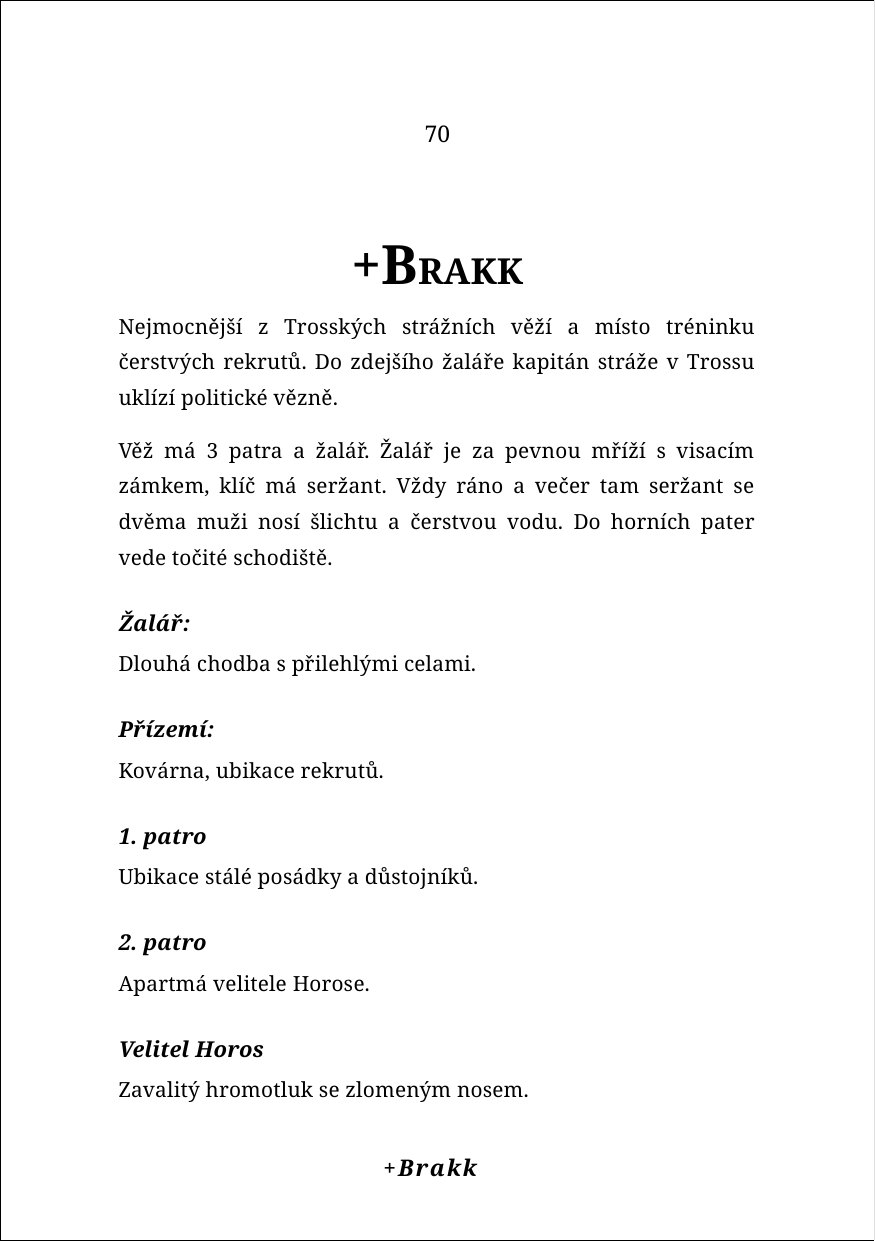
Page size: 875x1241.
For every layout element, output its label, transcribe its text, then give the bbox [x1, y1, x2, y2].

subtitle Velitel Horos [118, 1034, 756, 1064]
subtitle +Brakk [118, 226, 756, 300]
text Věž má 3 patra a žalář. Žalář je za pevnou mříží s visacím zámkem, klíč má seržant. Vždy ráno a večer tam seržant se dvěma muži nosí šlichtu a čerstvou vodu. Do horních pater vede točité schodiště. [118, 436, 756, 571]
subtitle 2. patro [118, 927, 756, 957]
text Apartmá velitele Horose. [118, 969, 756, 997]
text Zavalitý hromotluk se zlomeným nosem. [118, 1075, 756, 1104]
text Kovárna, ubikace rekrutů. [118, 756, 756, 784]
text Nejmocnější z Trosských strážních věží a místo tréninku čerstvých rekrutů. Do zdejšího žaláře kapitán stráže v Trossu uklízí politické vězně. [118, 312, 756, 411]
text Dlouhá chodba s přilehlými celami. [118, 649, 756, 678]
subtitle 1. patro [118, 821, 756, 851]
subtitle Přízemí: [118, 714, 756, 744]
text Ubikace stálé posádky a důstojníků. [118, 862, 756, 891]
subtitle Žalář: [118, 608, 756, 637]
